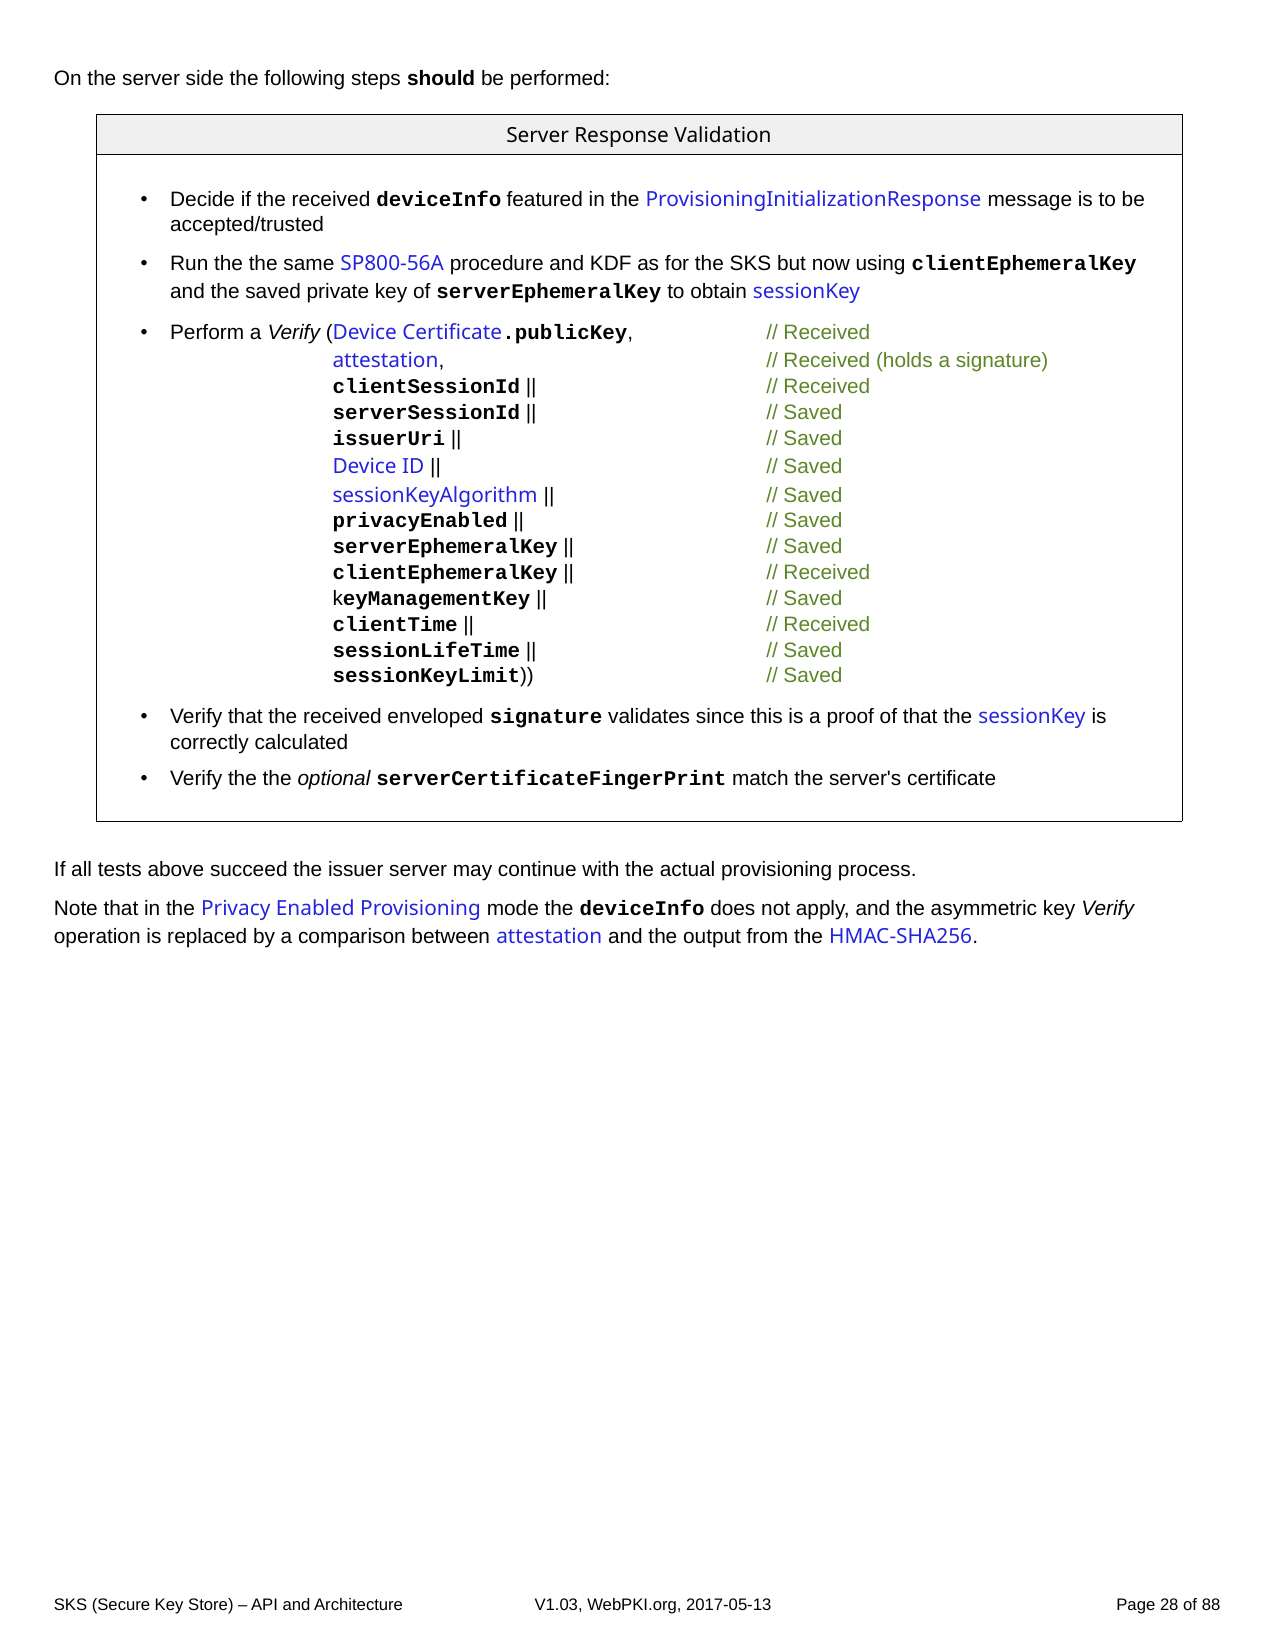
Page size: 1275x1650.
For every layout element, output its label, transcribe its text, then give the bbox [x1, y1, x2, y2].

text Note that in the Privacy Enabled Provisioning mode the deviceInfo does not apply, and the asymmetric key Verify operation is replaced by a comparison between attestation and the output from the HMAC-SHA256. [54, 893, 1221, 950]
table_header Server Response Validation [97, 115, 1182, 154]
text If all tests above succeed the issuer server may continue with the actual provisioning process. [54, 857, 1221, 881]
table_cell Decide if the received deviceInfo featured in the ProvisioningInitializationResponse message is to be accepted/trusted Run the the same SP800-56A procedure and KDF as for the SKS but now using clientEphemeralKey and the saved private key of serverEphemeralKey to obtain sessionKey Perform a Verify (Device Certificate.publicKey, // Received attestation, // Received (holds a signature) clientSessionId || // Received serverSessionId || // Saved issuerUri || // Saved Device ID || // Saved sessionKeyAlgorithm || // Saved privacyEnabled || // Saved serverEphemeralKey || // Saved clientEphemeralKey || // Received keyManagementKey || // Saved clientTime || // Received sessionLifeTime || // Saved sessionKeyLimit)) // Saved Verify that the received enveloped signature validates since this is a proof of that the sessionKey is correctly calculated Verify the the optional serverCertificateFingerPrint match the server's certificate [97, 155, 1182, 821]
text On the server side the following steps should be performed: [54, 66, 1221, 90]
